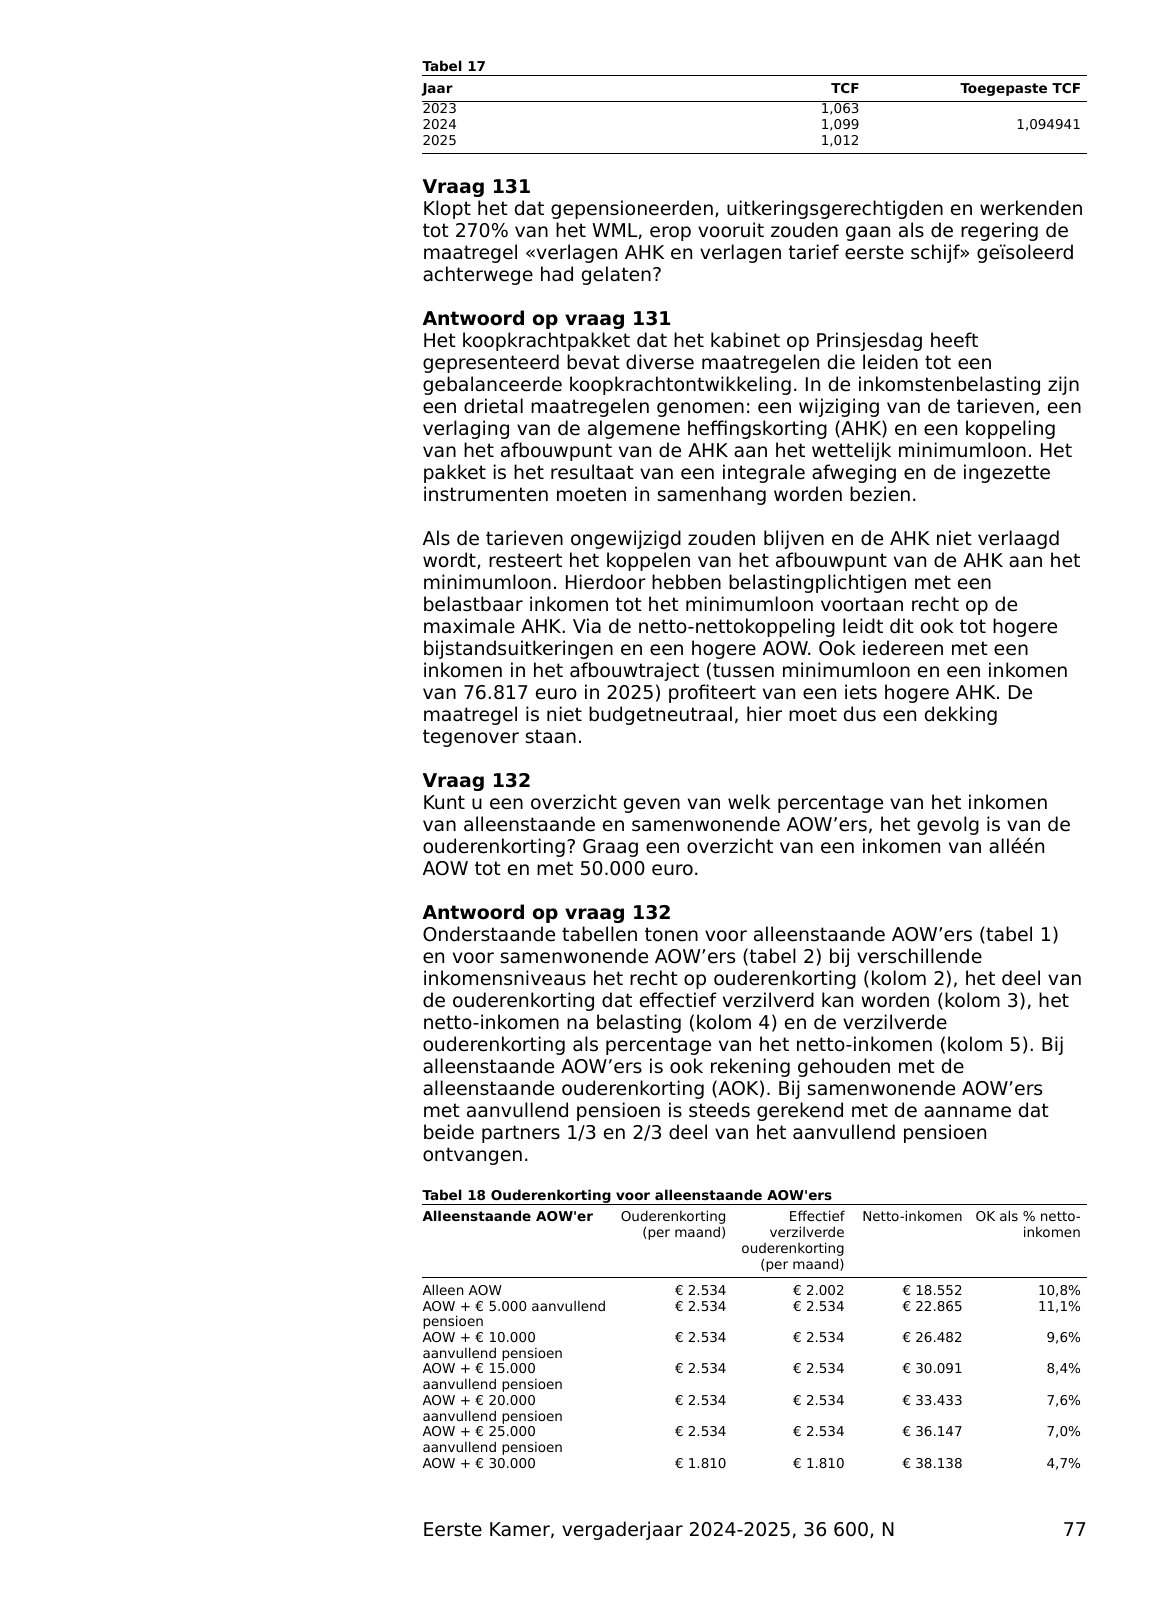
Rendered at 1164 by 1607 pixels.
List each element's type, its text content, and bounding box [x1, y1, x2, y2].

table_cell € 18.552 [850, 1278, 968, 1298]
table_cell 7,6% [969, 1393, 1087, 1424]
table_cell Netto-inkomen [850, 1205, 968, 1277]
table_cell 7,0% [969, 1424, 1087, 1456]
table_cell 10,8% [969, 1278, 1087, 1298]
table_cell 9,6% [969, 1330, 1087, 1361]
table_cell AOW + € 10.000 aanvullend pensioen [422, 1330, 614, 1361]
text Het koopkrachtpakket dat het kabinet op Prinsjesdag heeft gepresenteerd bevat diverse maatregelen die leiden tot een gebalanceerde koopkrachtontwikkeling. In de inkomstenbelasting zijn een drietal maatregelen genomen: een wijziging van de tarieven, een verlaging van de algemene heffingskorting (AHK) en een koppeling van het afbouwpunt van de AHK aan het wettelijk minimumloon. Het pakket is het resultaat van een integrale afweging en de ingezette instrumenten moeten in samenhang worden bezien. [422, 330, 1087, 506]
table_cell 4,7% [969, 1456, 1087, 1471]
text Antwoord op vraag 132 [422, 902, 1087, 924]
table_cell AOW + € 15.000 aanvullend pensioen [422, 1361, 614, 1393]
table_cell Alleenstaande AOW'er [422, 1205, 614, 1277]
text Vraag 132 [422, 770, 1087, 792]
table_cell Effectief verzilverde ouderenkorting (per maand) [732, 1205, 850, 1277]
table_cell € 2.534 [732, 1361, 850, 1393]
table_cell € 38.138 [850, 1456, 968, 1471]
text Kunt u een overzicht geven van welk percentage van het inkomen van alleenstaande en samenwonende AOW’ers, het gevolg is van de ouderenkorting? Graag een overzicht van een inkomen van alléén AOW tot en met 50.000 euro. [422, 792, 1087, 880]
table_cell Ouderenkorting (per maand) [614, 1205, 732, 1277]
table_cell € 1.810 [732, 1456, 850, 1471]
table_cell € 2.534 [614, 1424, 732, 1456]
text Klopt het dat gepensioneerden, uitkeringsgerechtigden en werkenden tot 270% van het WML, erop vooruit zouden gaan als de regering de maatregel «verlagen AHK en verlagen tarief eerste schijf» geïsoleerd achterwege had gelaten? [422, 198, 1087, 286]
table_cell AOW + € 20.000 aanvullend pensioen [422, 1393, 614, 1424]
table_header Tabel 17 [422, 59, 1087, 75]
table_cell Jaar [422, 76, 644, 101]
table_cell € 2.534 [614, 1278, 732, 1298]
text Antwoord op vraag 131 [422, 308, 1087, 330]
table_cell 2023 [422, 102, 644, 117]
table_cell 11,1% [969, 1298, 1087, 1330]
table_cell € 2.534 [732, 1298, 850, 1330]
table_cell € 2.534 [614, 1298, 732, 1330]
table_cell AOW + € 25.000 aanvullend pensioen [422, 1424, 614, 1456]
text Als de tarieven ongewijzigd zouden blijven en de AHK niet verlaagd wordt, resteert het koppelen van het afbouwpunt van de AHK aan het minimumloon. Hierdoor hebben belastingplichtigen met een belastbaar inkomen tot het minimumloon voortaan recht op de maximale AHK. Via de netto-nettokoppeling leidt dit ook tot hogere bijstandsuitkeringen en een hogere AOW. Ook iedereen met een inkomen in het afbouwtraject (tussen minimumloon en een inkomen van 76.817 euro in 2025) profiteert van een iets hogere AHK. De maatregel is niet budgetneutraal, hier moet dus een dekking tegenover staan. [422, 528, 1087, 748]
table_cell € 22.865 [850, 1298, 968, 1330]
table_cell € 36.147 [850, 1424, 968, 1456]
table_cell 2024 [422, 117, 644, 132]
table_cell 1,094941 [865, 117, 1087, 132]
table_cell € 26.482 [850, 1330, 968, 1361]
table_cell TCF [644, 76, 865, 101]
table_cell € 1.810 [614, 1456, 732, 1471]
table_cell € 33.433 [850, 1393, 968, 1424]
table_cell € 2.534 [614, 1393, 732, 1424]
table_cell [865, 102, 1087, 117]
table_cell Toegepaste TCF [865, 76, 1087, 101]
table_cell € 2.002 [732, 1278, 850, 1298]
table_cell € 2.534 [614, 1330, 732, 1361]
table_cell € 2.534 [614, 1361, 732, 1393]
table_header Tabel 18 Ouderenkorting voor alleenstaande AOW'ers [422, 1188, 1087, 1203]
table_cell [865, 133, 1087, 153]
table_cell 1,012 [644, 133, 865, 153]
table_cell € 2.534 [732, 1393, 850, 1424]
table_cell 1,063 [644, 102, 865, 117]
table_cell AOW + € 30.000 [422, 1456, 614, 1471]
text Vraag 131 [422, 176, 1087, 198]
table_cell € 2.534 [732, 1424, 850, 1456]
text Onderstaande tabellen tonen voor alleenstaande AOW’ers (tabel 1) en voor samenwonende AOW’ers (tabel 2) bij verschillende inkomensniveaus het recht op ouderenkorting (kolom 2), het deel van de ouderenkorting dat effectief verzilverd kan worden (kolom 3), het netto-inkomen na belasting (kolom 4) en de verzilverde ouderenkorting als percentage van het netto-inkomen (kolom 5). Bij alleenstaande AOW’ers is ook rekening gehouden met de alleenstaande ouderenkorting (AOK). Bij samenwonende AOW’ers met aanvullend pensioen is steeds gerekend met de aanname dat beide partners 1/3 en 2/3 deel van het aanvullend pensioen ontvangen. [422, 924, 1087, 1166]
table_cell AOW + € 5.000 aanvullend pensioen [422, 1298, 614, 1330]
table_cell 1,099 [644, 117, 865, 132]
table_cell OK als % netto-inkomen [969, 1205, 1087, 1277]
table_cell 8,4% [969, 1361, 1087, 1393]
table_cell € 30.091 [850, 1361, 968, 1393]
table_cell 2025 [422, 133, 644, 153]
table_cell € 2.534 [732, 1330, 850, 1361]
table_cell Alleen AOW [422, 1278, 614, 1298]
